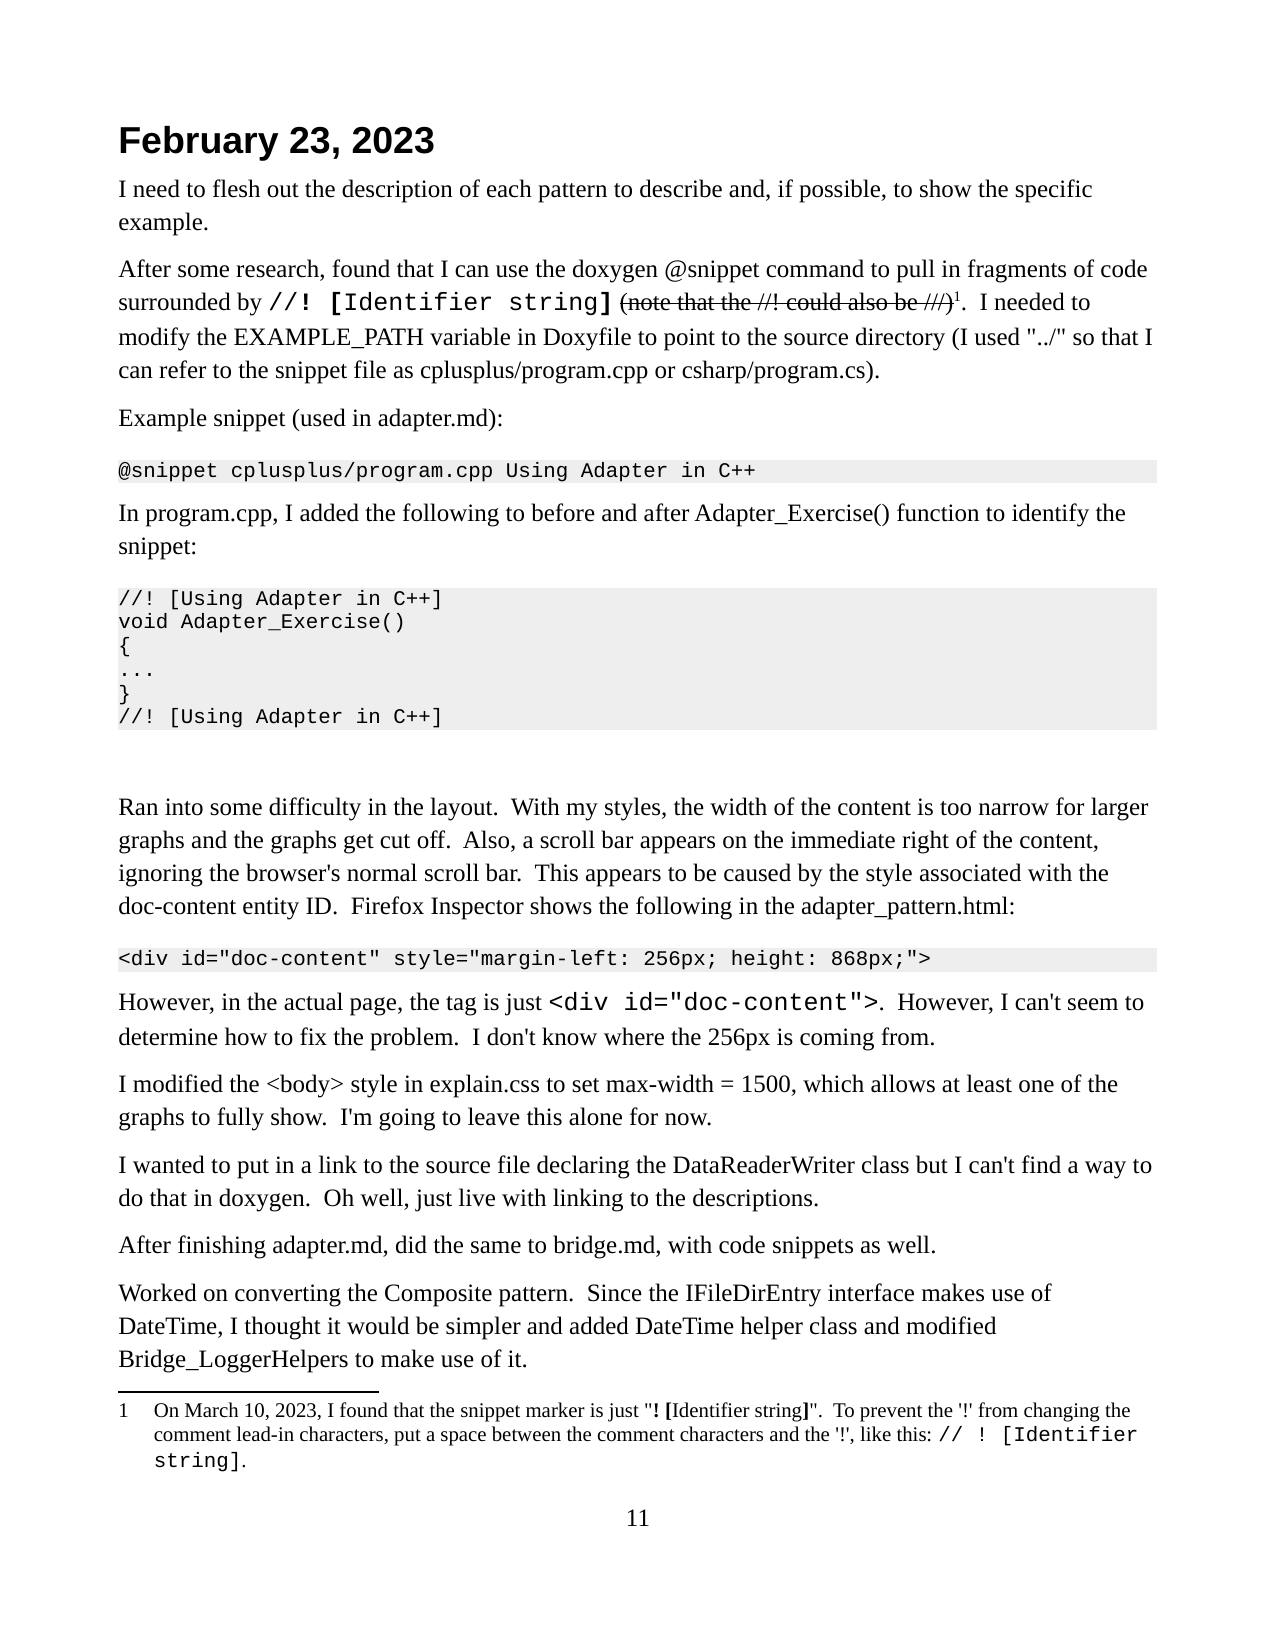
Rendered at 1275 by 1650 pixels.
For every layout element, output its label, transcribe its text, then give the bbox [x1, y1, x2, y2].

text //! [Using Adapter in C++] [118, 706, 1157, 730]
text Worked on converting the Composite pattern. Since the IFileDirEntry interface makes use of DateTime, I thought it would be simpler and added DateTime helper class and modified Bridge_LoggerHelpers to make use of it. [118, 1278, 1157, 1373]
text After some research, found that I can use the doxygen @snippet command to pull in fragments of code surrounded by //! [Identifier string] (note that the //! could also be ///). I needed to modify the EXAMPLE_PATH variable in Doxyfile to point to the source directory (I used "../" so that I can refer to the snippet file as cplusplus/program.cpp or csharp/program.cs). [118, 254, 1157, 384]
text I need to flesh out the description of each pattern to describe and, if possible, to show the specific example. [118, 174, 1157, 236]
text I modified the <body> style in explain.css to set max-width = 1500, which allows at least one of the graphs to fully show. I'm going to leave this alone for now. [118, 1069, 1157, 1131]
text //! [Using Adapter in C++] [118, 588, 1157, 612]
text Example snippet (used in adapter.md): [118, 403, 1157, 432]
text @snippet cplusplus/program.cpp Using Adapter in C++ [118, 460, 1157, 483]
text ... [118, 659, 1157, 682]
subtitle February 23, 2023 [118, 118, 1157, 161]
text After finishing adapter.md, did the same to bridge.md, with code snippets as well. [118, 1231, 1157, 1259]
text However, in the actual page, the tag is just <div id="doc-content">. However, I can't seem to determine how to fix the problem. I don't know where the 256px is coming from. [118, 987, 1157, 1051]
text In program.cpp, I added the following to before and after Adapter_Exercise() function to identify the snippet: [118, 498, 1157, 560]
text void Adapter_Exercise() [118, 612, 1157, 635]
text <div id="doc-content" style="margin-left: 256px; height: 868px;"> [118, 948, 1157, 972]
text } [118, 682, 1157, 706]
text On March 10, 2023, I found that the snippet marker is just "! [Identifier string]". To prevent the '!' from changing the comment lead-in characters, put a space between the comment characters and the '!', like this: // ! [Identifier string]. [118, 1398, 1157, 1474]
text I wanted to put in a link to the source file declaring the DataReaderWriter class but I can't find a way to do that in doxygen. Oh well, just live with linking to the descriptions. [118, 1150, 1157, 1212]
text { [118, 635, 1157, 659]
text Ran into some difficulty in the layout. With my styles, the width of the content is too narrow for larger graphs and the graphs get cut off. Also, a scroll bar appears on the immediate right of the content, ignoring the browser's normal scroll bar. This appears to be caused by the style associated with the doc-content entity ID. Firefox Inspector shows the following in the adapter_pattern.html: [118, 792, 1157, 920]
